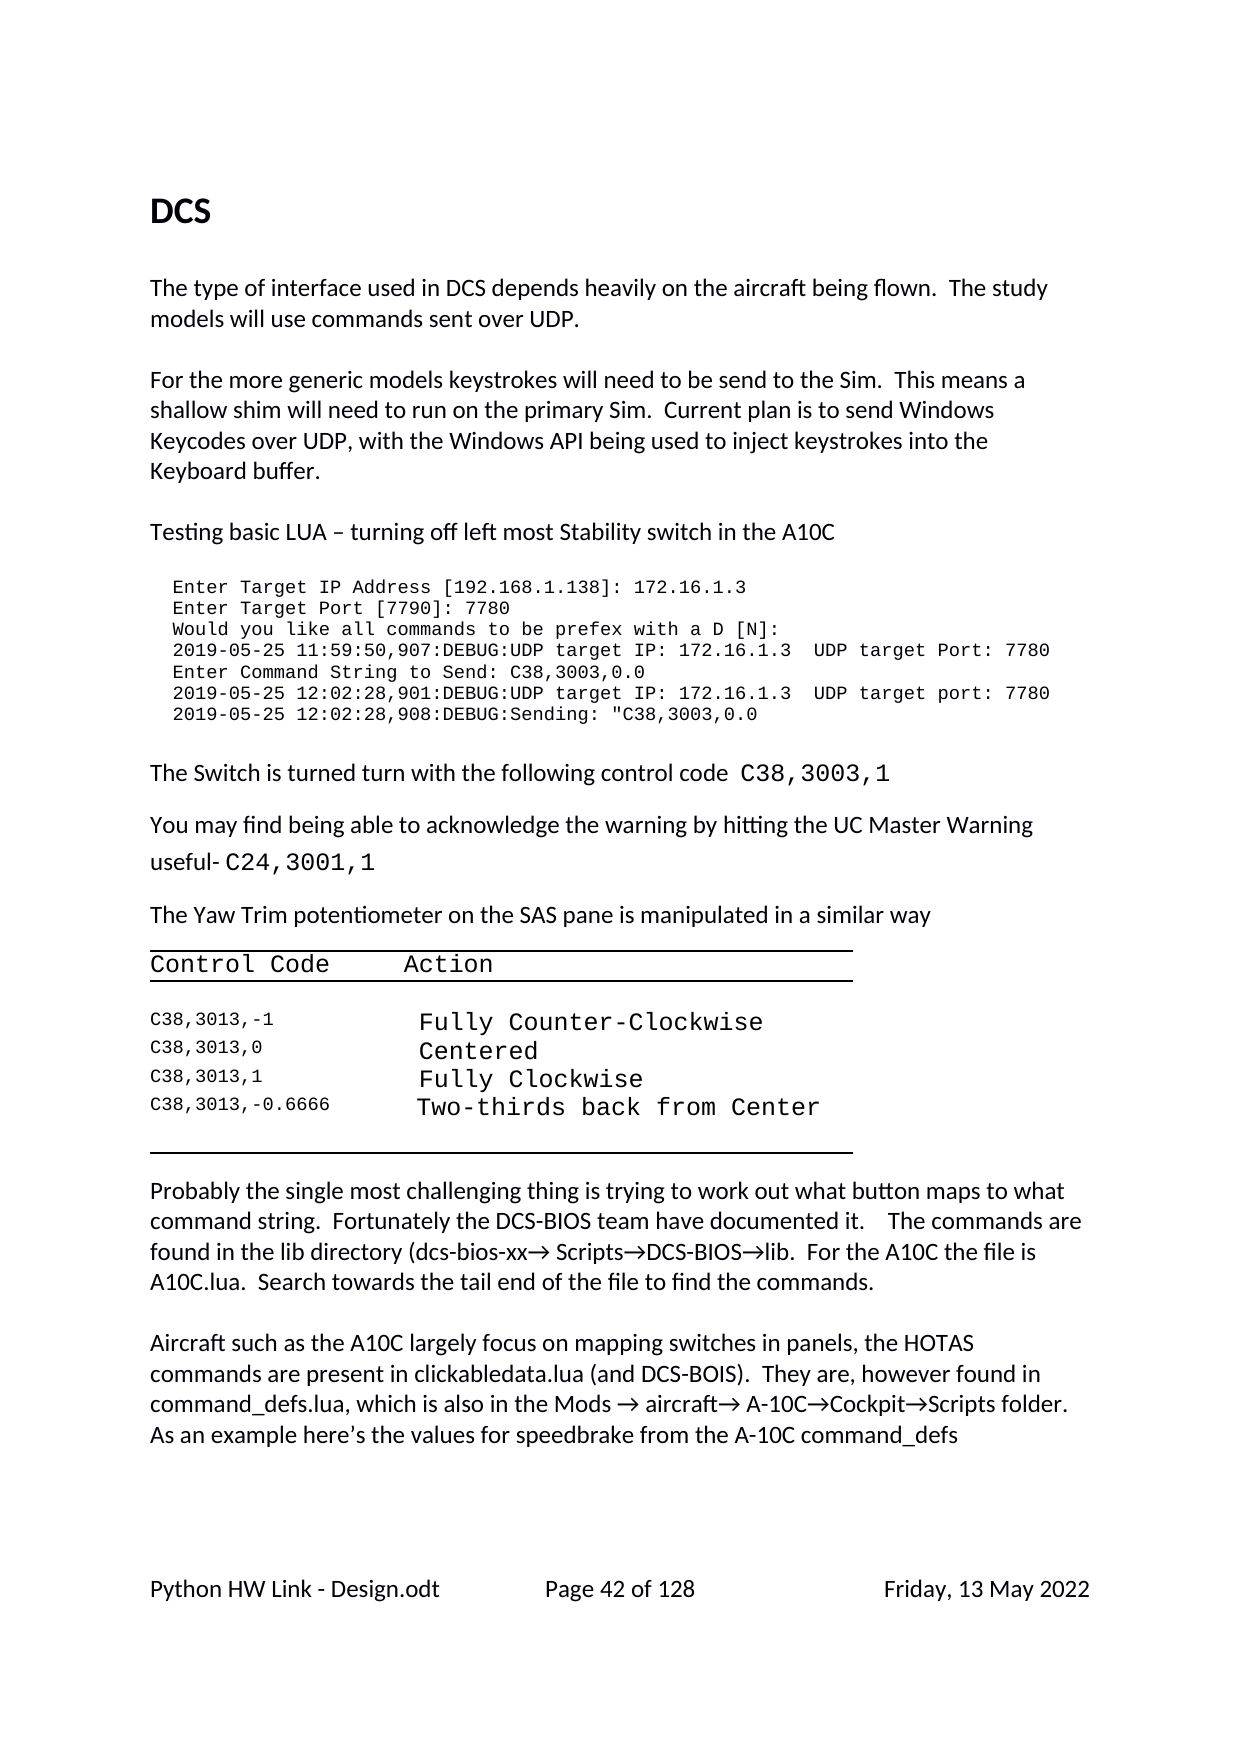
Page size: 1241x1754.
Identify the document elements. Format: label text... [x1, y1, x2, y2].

table_cell [150, 1123, 403, 1152]
table_cell [150, 982, 403, 1010]
text 2019-05-25 12:02:28,901:DEBUG:UDP target IP: 172.16.1.3 UDP target port: 7780 [150, 684, 1090, 705]
table_cell C38,3013,1 [150, 1067, 403, 1095]
table_cell Centered [404, 1038, 853, 1067]
table_cell C38,3013,-1 [150, 1010, 403, 1038]
text 2019-05-25 12:02:28,908:DEBUG:Sending: "C38,3003,0.0 [150, 705, 1090, 726]
text Aircraft such as the A10C largely focus on mapping switches in panels, the HOTAS commands are present in clickabledata.lua (and DCS-BOIS). They are, however found in command_defs.lua, which is also in the Mods → aircraft→ A-10C→Cockpit→Scripts folder. As an example here’s the values for speedbrake from the A-10C command_defs [150, 1327, 1090, 1449]
subtitle DCS [150, 187, 1090, 233]
text For the more generic models keystrokes will need to be send to the Sim. This means a shallow shim will need to run on the primary Sim. Current plan is to send Windows Keycodes over UDP, with the Windows API being used to inject keystrokes into the Keyboard buffer. [150, 364, 1090, 486]
table_cell C38,3013,0 [150, 1038, 403, 1067]
table_cell [404, 982, 853, 1010]
text Probably the single most challenging thing is trying to work out what button maps to what command string. Fortunately the DCS-BIOS team have documented it. The commands are found in the lib directory (dcs-bios-xx→ Scripts→DCS-BIOS→lib. For the A10C the file is A10C.lua. Search towards the tail end of the file to find the commands. [150, 1175, 1090, 1297]
text The Yaw Trim potentiometer on the SAS pane is manipulated in a similar way [150, 899, 1090, 929]
text You may find being able to acknowledge the warning by hitting the UC Master Warning useful- C24,3001,1 [150, 810, 1090, 878]
text The Switch is turned turn with the following control code C38,3003,1 [150, 757, 1090, 788]
text Enter Command String to Send: C38,3003,0.0 [150, 662, 1090, 684]
table_cell Fully Clockwise [404, 1067, 853, 1095]
text 2019-05-25 11:59:50,907:DEBUG:UDP target IP: 172.16.1.3 UDP target Port: 7780 [150, 641, 1090, 662]
table_cell Two-thirds back from Center [404, 1095, 853, 1123]
table_cell Fully Counter-Clockwise [404, 1010, 853, 1038]
text Enter Target IP Address [192.168.1.138]: 172.16.1.3 [150, 577, 1090, 599]
text The type of interface used in DCS depends heavily on the aircraft being flown. The study models will use commands sent over UDP. [150, 272, 1090, 333]
text Enter Target Port [7790]: 7780 [150, 599, 1090, 620]
table_cell [404, 1123, 853, 1152]
table_header Action [404, 952, 853, 980]
text Testing basic LUA – turning off left most Stability switch in the A10C [150, 516, 1090, 547]
table_header Control Code [150, 952, 403, 980]
text Would you like all commands to be prefex with a D [N]: [150, 620, 1090, 641]
table_cell C38,3013,-0.6666 [150, 1095, 403, 1123]
